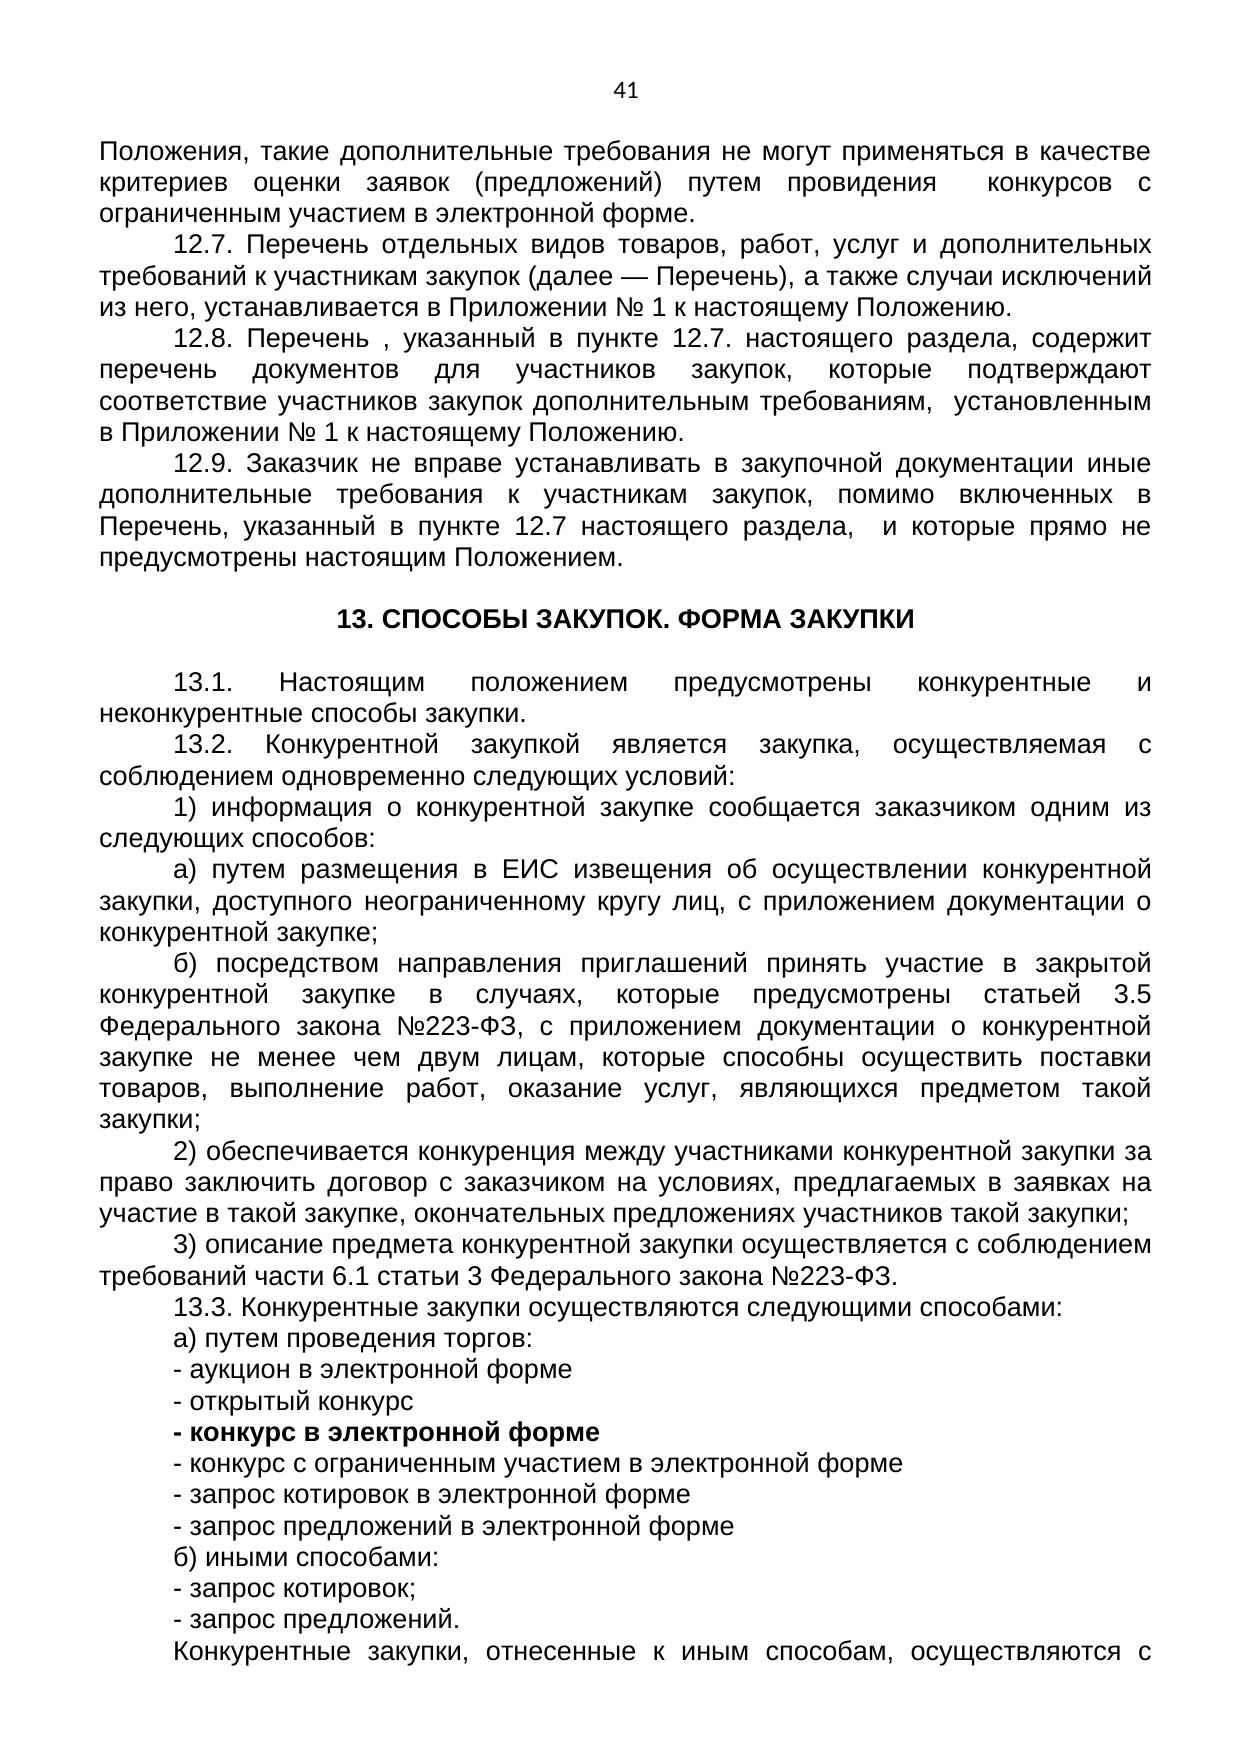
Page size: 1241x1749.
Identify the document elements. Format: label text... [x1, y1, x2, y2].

text Положения, такие дополнительные требования не могут применяться в качестве критериев оценки заявок (предложений) путем провидения конкурсов с ограниченным участием в электронной форме. [99, 135, 1152, 228]
text б) посредством направления приглашений принять участие в закрытой конкурентной закупке в случаях, которые предусмотрены статьей 3.5 Федерального закона №223-ФЗ, с приложением документации о конкурентной закупке не менее чем двум лицам, которые способны осуществить поставки товаров, выполнение работ, оказание услуг, являющихся предметом такой закупки; [99, 947, 1152, 1135]
text 12.8. Перечень , указанный в пункте 12.7. настоящего раздела, содержит перечень документов для участников закупок, которые подтверждают соответствие участников закупок дополнительным требованиям, установленным в Приложении № 1 к настоящему Положению. [99, 322, 1152, 447]
text 13.2. Конкурентной закупкой является закупка, осуществляемая с соблюдением одновременно следующих условий: [99, 728, 1152, 791]
text - запрос предложений. [99, 1603, 1152, 1635]
text а) путем размещения в ЕИС извещения об осуществлении конкурентной закупки, доступного неограниченному кругу лиц, с приложением документации о конкурентной закупке; [99, 853, 1152, 947]
text - запрос котировок; [99, 1572, 1152, 1603]
text - открытый конкурс [99, 1385, 1152, 1416]
text - конкурс в электронной форме [99, 1416, 1152, 1447]
text 3) описание предмета конкурентной закупки осуществляется с соблюдением требований части 6.1 статьи 3 Федерального закона №223-ФЗ. [99, 1228, 1152, 1291]
text Конкурентные закупки, отнесенные к иным способам, осуществляются с [99, 1635, 1152, 1666]
text 12.7. Перечень отдельных видов товаров, работ, услуг и дополнительных требований к участникам закупок (далее — Перечень), а также случаи исключений из него, устанавливается в Приложении № 1 к настоящему Положению. [99, 228, 1152, 322]
text б) иными способами: [99, 1541, 1152, 1572]
text - запрос котировок в электронной форме [99, 1478, 1152, 1510]
text 12.9. Заказчик не вправе устанавливать в закупочной документации иные дополнительные требования к участникам закупок, помимо включенных в Перечень, указанный в пункте 12.7 настоящего раздела, и которые прямо не предусмотрены настоящим Положением. [99, 447, 1152, 572]
text 13.1. Настоящим положением предусмотрены конкурентные и неконкурентные способы закупки. [99, 666, 1152, 728]
text 13. СПОСОБЫ ЗАКУПОК. ФОРМА ЗАКУПКИ [99, 603, 1152, 635]
text 2) обеспечивается конкуренция между участниками конкурентной закупки за право заключить договор с заказчиком на условиях, предлагаемых в заявках на участие в такой закупке, окончательных предложениях участников такой закупки; [99, 1135, 1152, 1228]
text - конкурс с ограниченным участием в электронной форме [99, 1447, 1152, 1478]
text - запрос предложений в электронной форме [99, 1510, 1152, 1541]
text 1) информация о конкурентной закупке сообщается заказчиком одним из следующих способов: [99, 791, 1152, 853]
text 13.3. Конкурентные закупки осуществляются следующими способами: [99, 1291, 1152, 1322]
text а) путем проведения торгов: [99, 1322, 1152, 1353]
text - аукцион в электронной форме [99, 1353, 1152, 1385]
